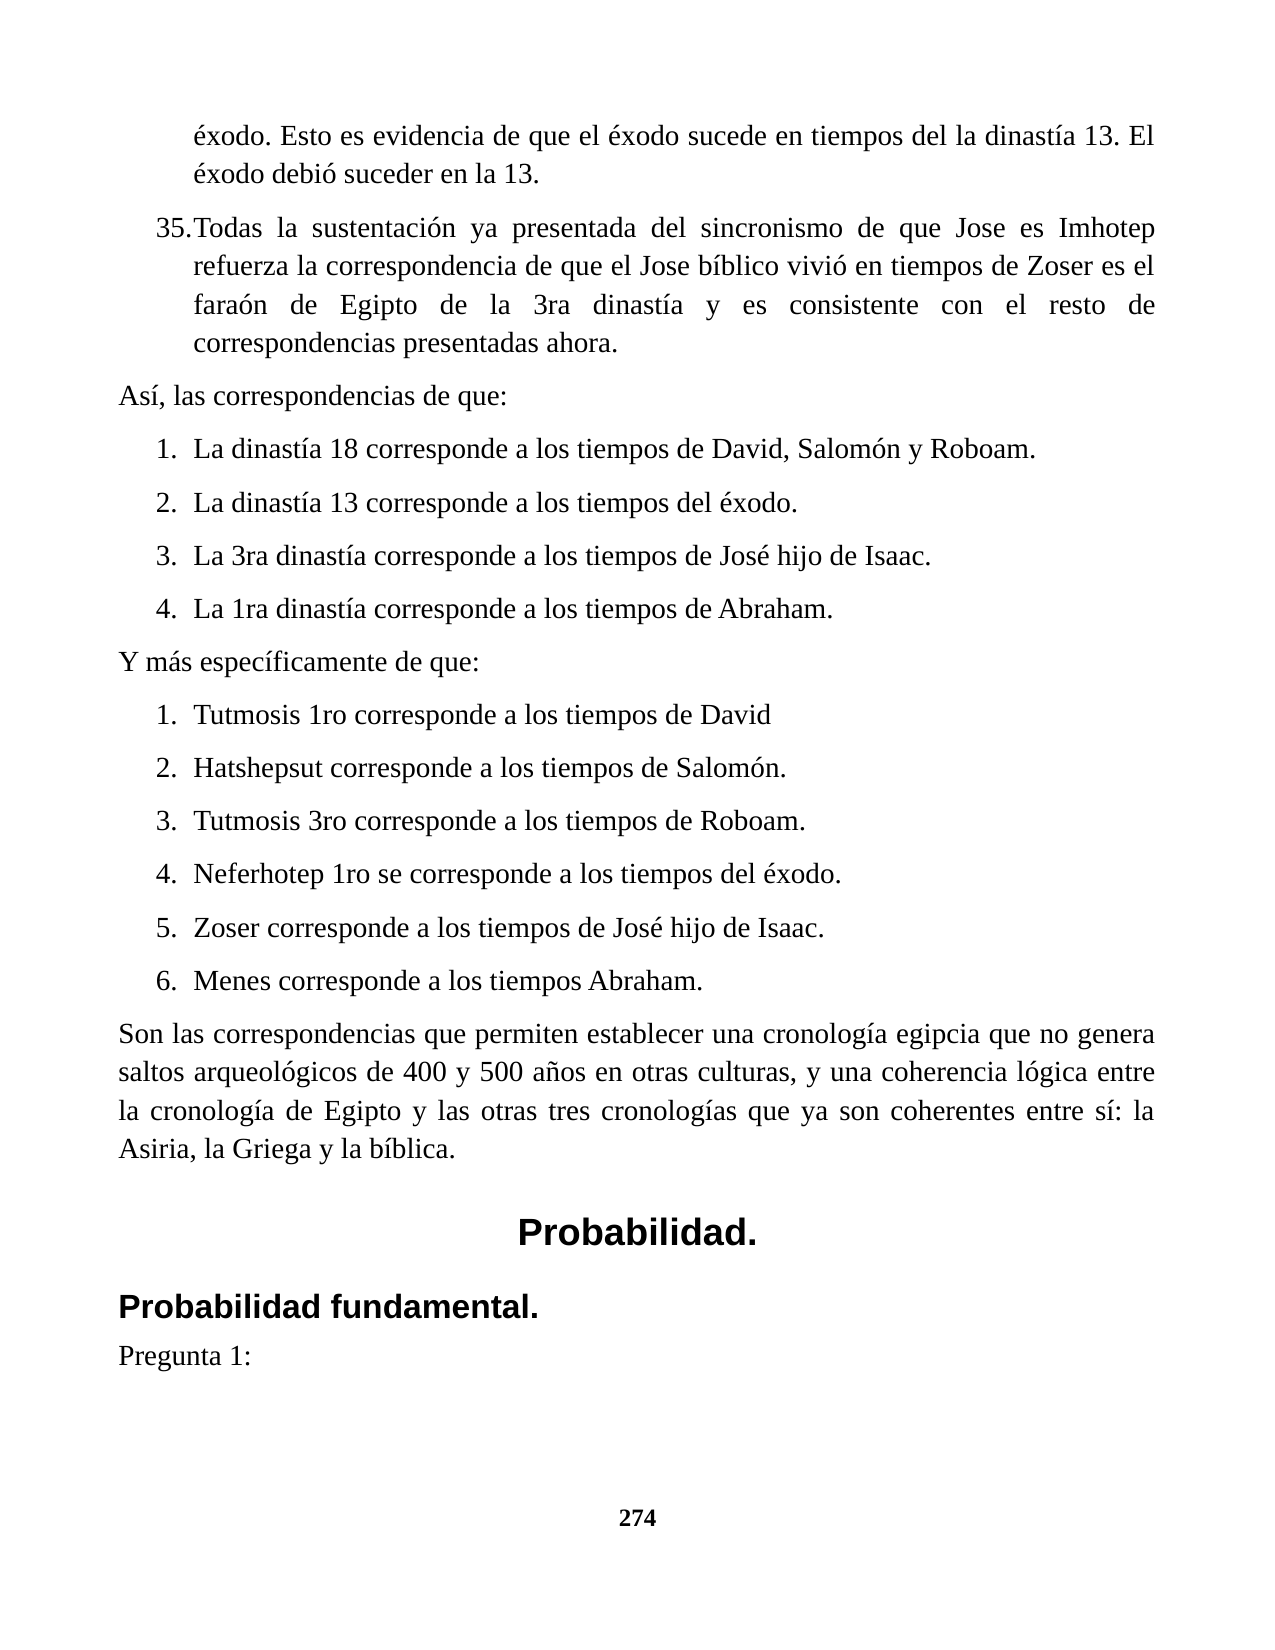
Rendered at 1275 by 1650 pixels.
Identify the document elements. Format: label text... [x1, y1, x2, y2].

list La dinastía 18 corresponde a los tiempos de David, Salomón y Roboam. [156, 432, 1157, 465]
list La dinastía 13 corresponde a los tiempos del éxodo. [156, 485, 1157, 518]
list Todas la sustentación ya presentada del sincronismo de que Jose es Imhotep refuerza la correspondencia de que el Jose bíblico vivió en tiempos de Zoser es el faraón de Egipto de la 3ra dinastía y es consistente con el resto de correspondencias presentadas ahora. [156, 210, 1157, 359]
list Hatshepsut corresponde a los tiempos de Salomón. [156, 750, 1157, 784]
text Pregunta 1: [118, 1338, 1157, 1371]
list Menes corresponde a los tiempos Abraham. [156, 963, 1157, 996]
list Neferhotep 1ro se corresponde a los tiempos del éxodo. [156, 857, 1157, 890]
list La 3ra dinastía corresponde a los tiempos de José hijo de Isaac. [156, 538, 1157, 571]
list Tutmosis 3ro corresponde a los tiempos de Roboam. [156, 803, 1157, 837]
subtitle Probabilidad. [118, 1210, 1157, 1253]
subtitle Probabilidad fundamental. [118, 1287, 1157, 1325]
list La 1ra dinastía corresponde a los tiempos de Abraham. [156, 591, 1157, 624]
list Zoser corresponde a los tiempos de José hijo de Isaac. [156, 910, 1157, 943]
list Tutmosis 1ro corresponde a los tiempos de David [156, 697, 1157, 731]
text Y más específicamente de que: [118, 644, 1157, 678]
list éxodo. Esto es evidencia de que el éxodo sucede en tiempos del la dinastía 13. El éxodo debió suceder en la 13. [156, 118, 1157, 190]
text Así, las correspondencias de que: [118, 378, 1157, 412]
text Son las correspondencias que permiten establecer una cronología egipcia que no genera saltos arqueológicos de 400 y 500 años en otras culturas, y una coherencia lógica entre la cronología de Egipto y las otras tres cronologías que ya son coherentes entre sí: la Asiria, la Griega y la bíblica. [118, 1016, 1157, 1165]
